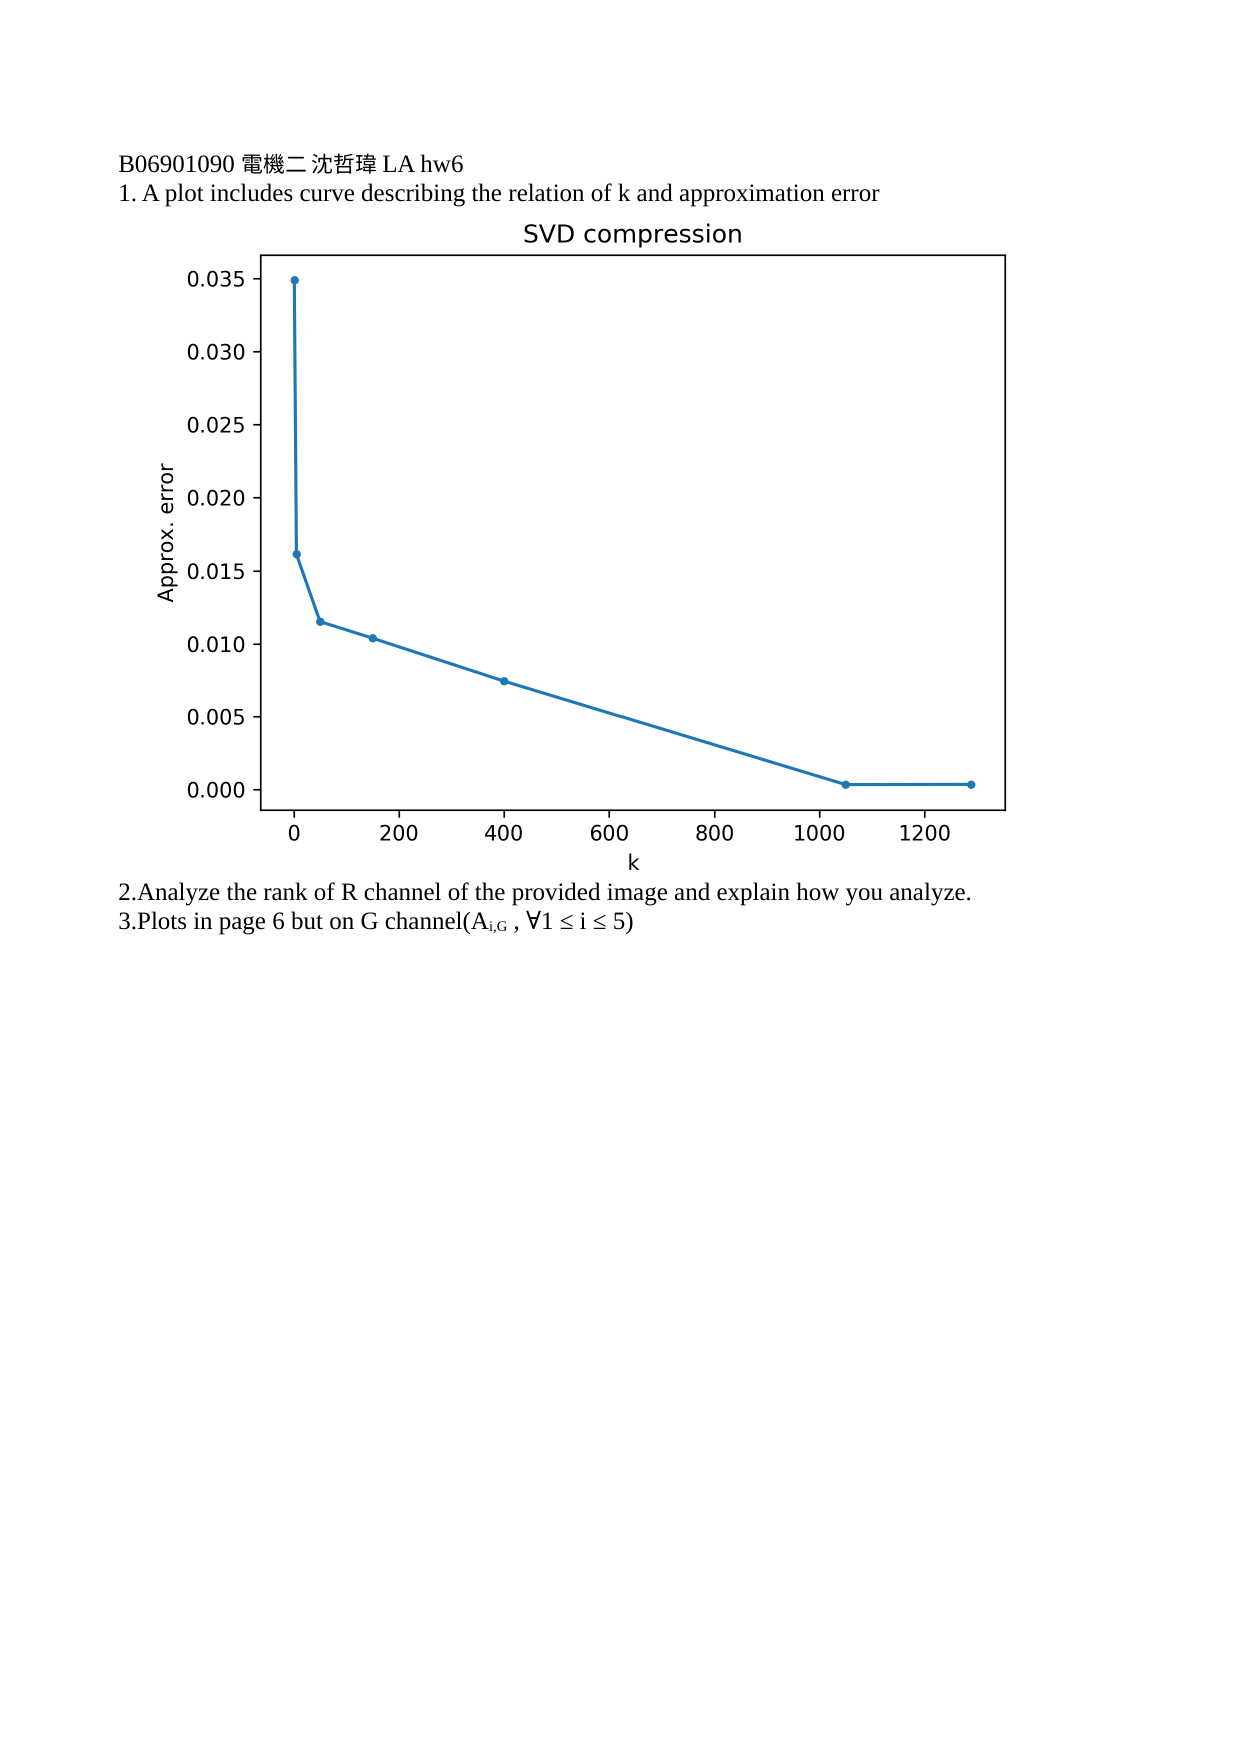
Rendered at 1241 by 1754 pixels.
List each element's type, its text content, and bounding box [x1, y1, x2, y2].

text 1. A plot includes curve describing the relation of k and approximation error [118, 178, 1122, 207]
text 2.Analyze the rank of R channel of the provided image and explain how you analyze. [118, 878, 1122, 906]
picture [140, 213, 1100, 878]
text B06901090 電機二 沈哲瑋 LA hw6 [118, 147, 1122, 178]
text 3.Plots in page 6 but on G channel(Ai,G , ∀1 ≤ i ≤ 5) [118, 906, 1122, 934]
